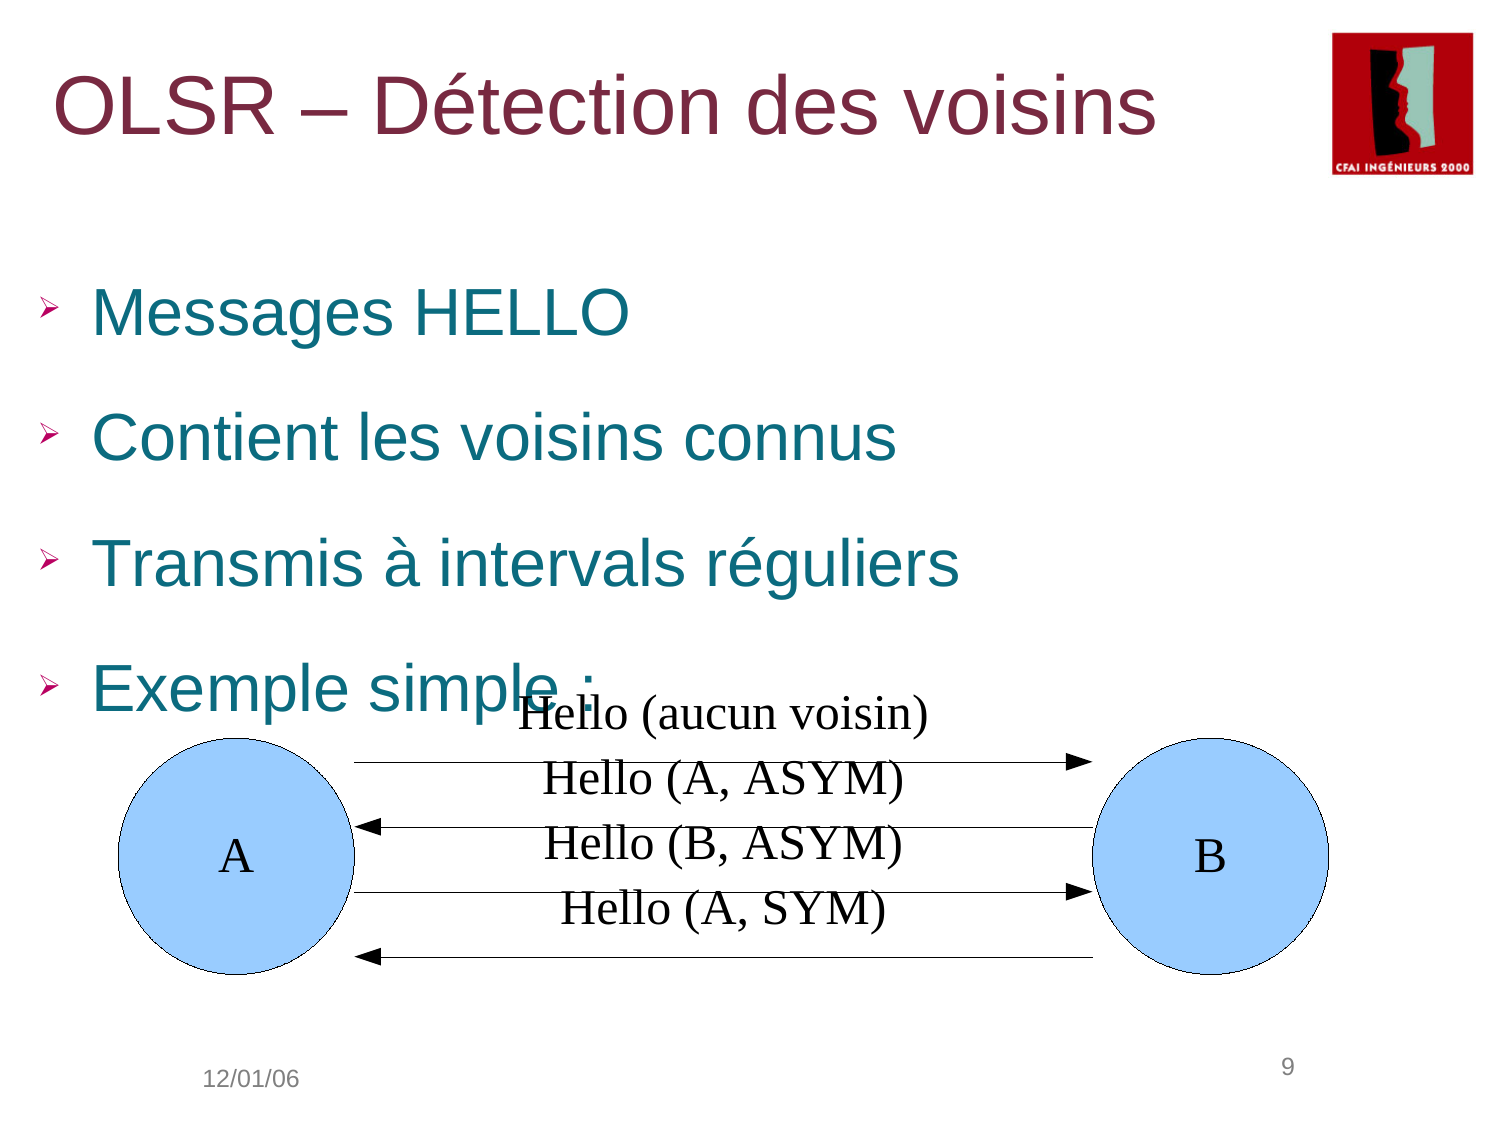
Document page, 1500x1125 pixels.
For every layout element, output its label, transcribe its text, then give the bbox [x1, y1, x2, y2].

list Messages HELLO Contient les voisins connus Transmis à intervals réguliers Exemple simple : [37, 237, 1463, 689]
text_box A [118, 738, 355, 975]
title OLSR – Détection des voisins [37, 21, 1326, 204]
picture [1328, 29, 1477, 178]
text_box B [1092, 738, 1329, 975]
